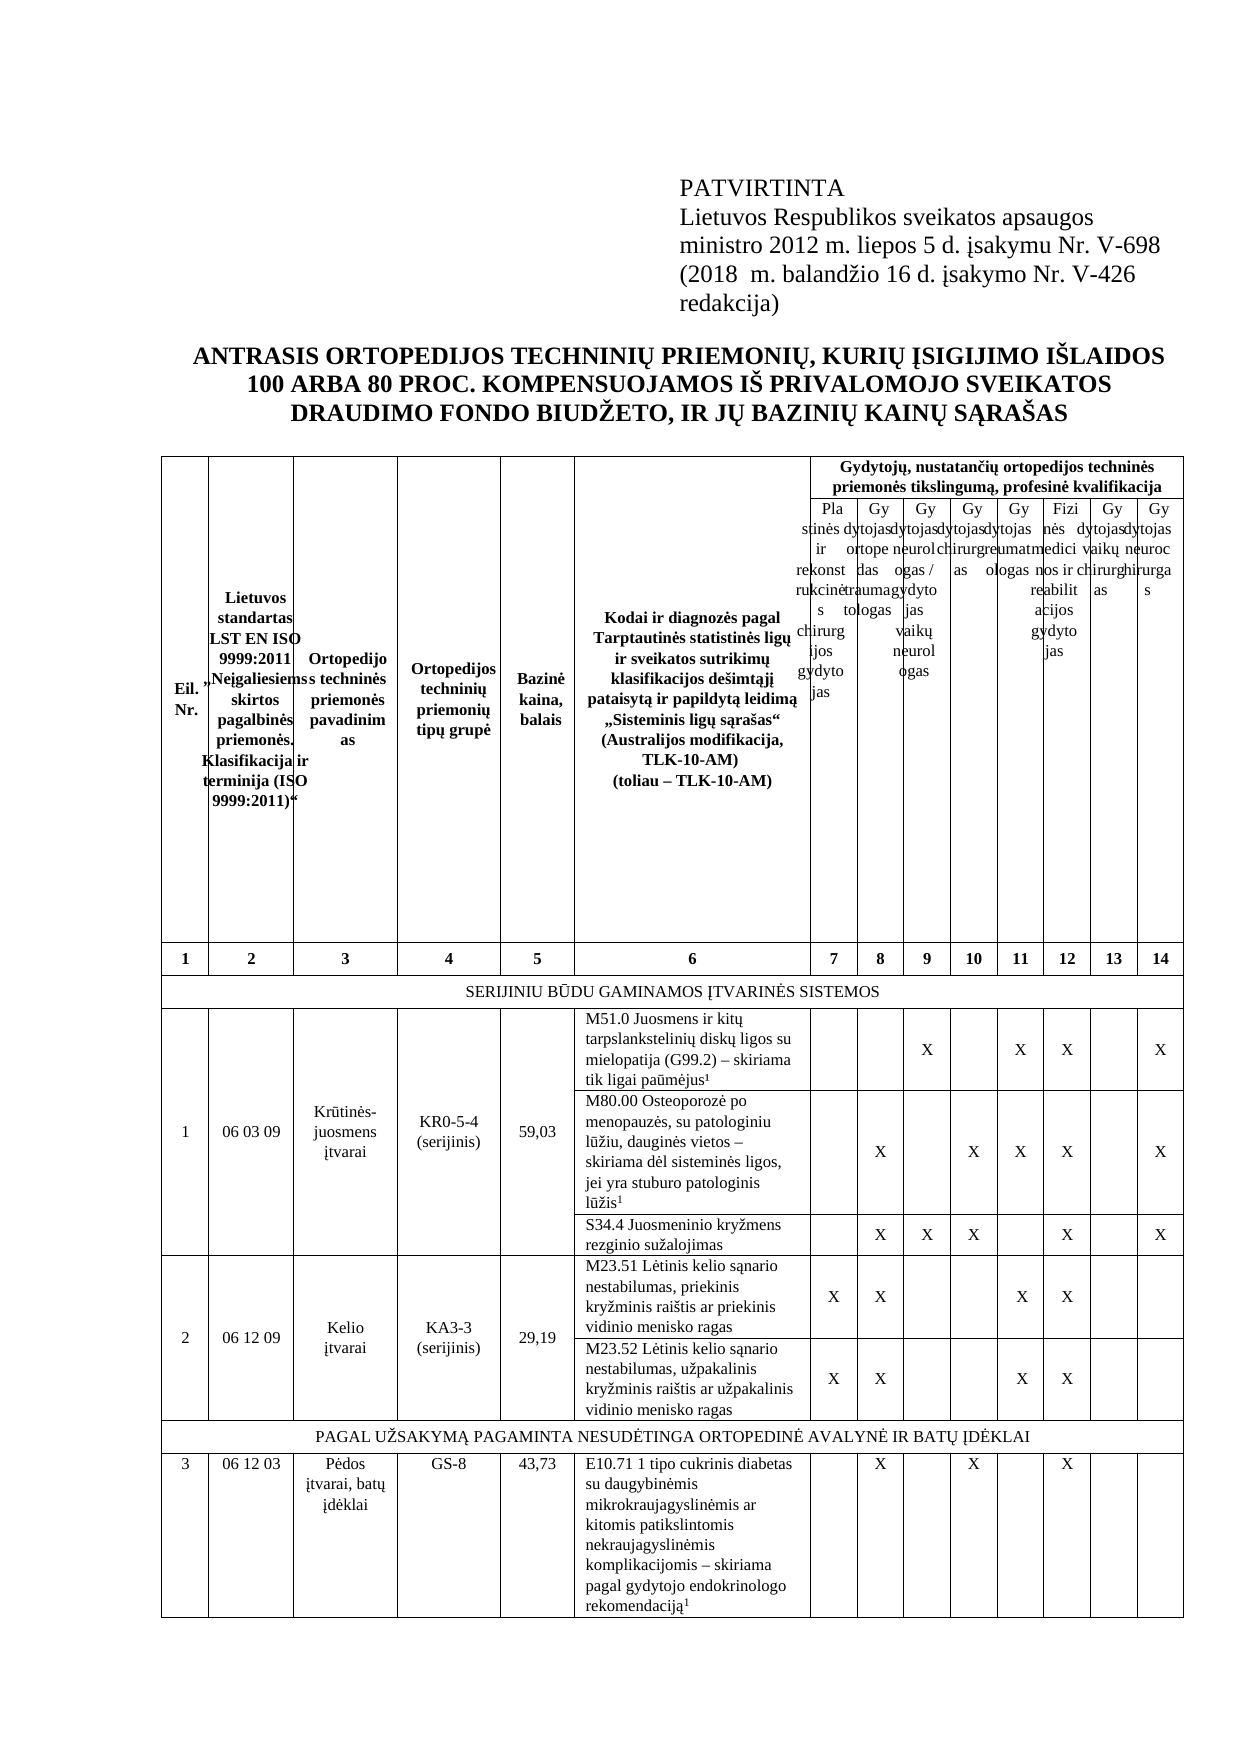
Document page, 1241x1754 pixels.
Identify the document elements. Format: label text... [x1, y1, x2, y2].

table_cell Gydytojas ortopedas traumatologas [858, 499, 903, 942]
table_cell [811, 1009, 857, 1090]
table_cell Gydytojas neurologas / gydytojas vaikų neurologas [904, 499, 950, 942]
table_cell 12 [1044, 943, 1090, 975]
table_cell X [1044, 1454, 1090, 1617]
table_cell 3 [294, 943, 397, 975]
table_cell 6 [575, 943, 810, 975]
table_cell [1138, 1256, 1183, 1337]
table_cell X [1044, 1339, 1090, 1420]
table_cell X [951, 1215, 997, 1255]
table_cell S34.4 Juosmeninio kryžmens rezginio sužalojimas [575, 1215, 810, 1255]
table_header Eil. Nr. [162, 457, 208, 942]
table_cell X [998, 1339, 1043, 1420]
table_cell 8 [858, 943, 903, 975]
table_cell X [1044, 1009, 1090, 1090]
table_cell X [1138, 1091, 1183, 1213]
table_cell M51.0 Juosmens ir kitų tarpslankstelinių diskų ligos su mielopatija (G99.2) – skiriama tik ligai paūmėjus¹ [575, 1009, 810, 1090]
table_cell [811, 1215, 857, 1255]
table_cell X [1138, 1215, 1183, 1255]
table_cell X [1044, 1256, 1090, 1337]
table_cell Gydytojas vaikų chirurgas [1091, 499, 1137, 942]
table_cell GS-8 [398, 1454, 500, 1617]
table_cell [1091, 1339, 1137, 1420]
table_cell 5 [501, 943, 574, 975]
text Lietuvos Respublikos sveikatos apsaugos ministro 2012 m. liepos 5 d. įsakymu Nr. V-698 [679, 202, 1181, 259]
table_cell X [1044, 1215, 1090, 1255]
table_cell X [811, 1339, 857, 1420]
table_cell KA3-3 (serijinis) [398, 1256, 500, 1420]
text (2018 m. balandžio 16 d. įsakymo Nr. V-426 redakcija) [679, 259, 1181, 317]
table_cell X [998, 1256, 1043, 1337]
table_cell Plastinės ir rekonstrukcinės chirurgijos gydytojas [811, 499, 857, 942]
table_cell X [1044, 1091, 1090, 1213]
table_header Lietuvos standartas LST EN ISO 9999:2011 „Neįgaliesiems skirtos pagalbinės priemonės. Klasifikacija ir terminija (ISO 9999:2011)“ [209, 457, 293, 942]
table_cell Krūtinės-juosmens įtvarai [294, 1009, 397, 1255]
table_cell [904, 1256, 950, 1337]
table_cell [998, 1215, 1043, 1255]
table_cell SERIJINIU BŪDU GAMINAMOS ĮTVARINĖS SISTEMOS [162, 976, 1183, 1008]
table_header Bazinė kaina, balais [501, 457, 574, 942]
table_cell 9 [904, 943, 950, 975]
table_cell [1091, 1454, 1137, 1617]
table_cell X [811, 1256, 857, 1337]
table_cell [951, 1256, 997, 1337]
table_cell X [858, 1256, 903, 1337]
table_cell [1091, 1256, 1137, 1337]
table_cell E10.71 1 tipo cukrinis diabetas su daugybinėmis mikrokraujagyslinėmis ar kitomis patikslintomis nekraujagyslinėmis komplikacijomis – skiriama pagal gydytojo endokrinologo rekomendaciją1 [575, 1454, 810, 1617]
table_cell 10 [951, 943, 997, 975]
table_cell X [858, 1091, 903, 1213]
text PATVIRTINTA [679, 173, 1181, 202]
table_cell [811, 1091, 857, 1213]
table_cell [1091, 1215, 1137, 1255]
table_cell Pėdos įtvarai, batų įdėklai [294, 1454, 397, 1617]
table_cell 1 [162, 1009, 208, 1255]
table_cell 3 [162, 1454, 208, 1617]
table_cell 1 [162, 943, 208, 975]
table_cell X [858, 1339, 903, 1420]
table_cell X [998, 1091, 1043, 1213]
table_cell 59,03 [501, 1009, 574, 1255]
table_cell 06 12 03 [209, 1454, 293, 1617]
table_cell [904, 1454, 950, 1617]
table_header Gydytojų, nustatančių ortopedijos techninės priemonės tikslingumą, profesinė kvalifikacija [811, 457, 1183, 497]
table_cell X [998, 1009, 1043, 1090]
table_cell [1091, 1091, 1137, 1213]
table_cell PAGAL UŽSAKYMĄ PAGAMINTA NESUDĖTINGA ORTOPEDINĖ AVALYNĖ IR BATŲ ĮDĖKLAI [162, 1421, 1183, 1453]
table_cell [1091, 1009, 1137, 1090]
table_cell Gydytojas chirurgas [951, 499, 997, 942]
table_header Kodai ir diagnozės pagal Tarptautinės statistinės ligų ir sveikatos sutrikimų klasifikacijos dešimtąjį pataisytą ir papildytą leidimą „Sisteminis ligų sąrašas“ (Australijos modifikacija, TLK-10-AM) (toliau – TLK-10-AM) [575, 457, 810, 942]
table_cell 29,19 [501, 1256, 574, 1420]
table_cell X [951, 1091, 997, 1213]
table_cell [904, 1091, 950, 1213]
table_cell 11 [998, 943, 1043, 975]
table_cell 06 03 09 [209, 1009, 293, 1255]
table_cell X [1138, 1009, 1183, 1090]
table_header Ortopedijos techninės priemonės pavadinimas [294, 457, 397, 942]
table_cell X [858, 1454, 903, 1617]
table_cell 4 [398, 943, 500, 975]
table_cell X [858, 1215, 903, 1255]
table_cell [904, 1339, 950, 1420]
table_cell Gydytojas reumatologas [998, 499, 1043, 942]
table_cell Gydytojas neurochirurgas [1138, 499, 1183, 942]
table_cell [811, 1454, 857, 1617]
table_cell M23.51 Lėtinis kelio sąnario nestabilumas, priekinis kryžminis raištis ar priekinis vidinio menisko ragas [575, 1256, 810, 1337]
table_cell [998, 1454, 1043, 1617]
table_cell 13 [1091, 943, 1137, 975]
table_cell [1138, 1454, 1183, 1617]
table_cell 2 [209, 943, 293, 975]
table_cell [951, 1009, 997, 1090]
table_cell 06 12 09 [209, 1256, 293, 1420]
table_cell [951, 1339, 997, 1420]
table_cell KR0-5-4 (serijinis) [398, 1009, 500, 1255]
table_cell Fizinės medicinos ir reabilitacijos gydytojas [1044, 499, 1090, 942]
table_cell [858, 1009, 903, 1090]
table_header Ortopedijos techninių priemonių tipų grupė [398, 457, 500, 942]
table_cell 43,73 [501, 1454, 574, 1617]
table_cell 2 [162, 1256, 208, 1420]
table_cell X [951, 1454, 997, 1617]
text ANTRASIS ORTOPEDIJOS TECHNINIŲ PRIEMONIŲ, KURIŲ ĮSIGIJIMO IŠLAIDOS 100 ARBA 80 PROC. KOMPENSUOJAMOS IŠ PRIVALOMOJO SVEIKATOS DRAUDIMO FONDO BIUDŽETO, IR JŲ BAZINIŲ KAINŲ SĄRAŠAS [177, 341, 1181, 427]
table_cell Kelio įtvarai [294, 1256, 397, 1420]
table_cell 14 [1138, 943, 1183, 975]
table_cell M23.52 Lėtinis kelio sąnario nestabilumas, užpakalinis kryžminis raištis ar užpakalinis vidinio menisko ragas [575, 1339, 810, 1420]
table_cell X [904, 1009, 950, 1090]
table_cell X [904, 1215, 950, 1255]
table_cell M80.00 Osteoporozė po menopauzės, su patologiniu lūžiu, dauginės vietos – skiriama dėl sisteminės ligos, jei yra stuburo patologinis lūžis1 [575, 1091, 810, 1213]
table_cell [1138, 1339, 1183, 1420]
table_cell 7 [811, 943, 857, 975]
